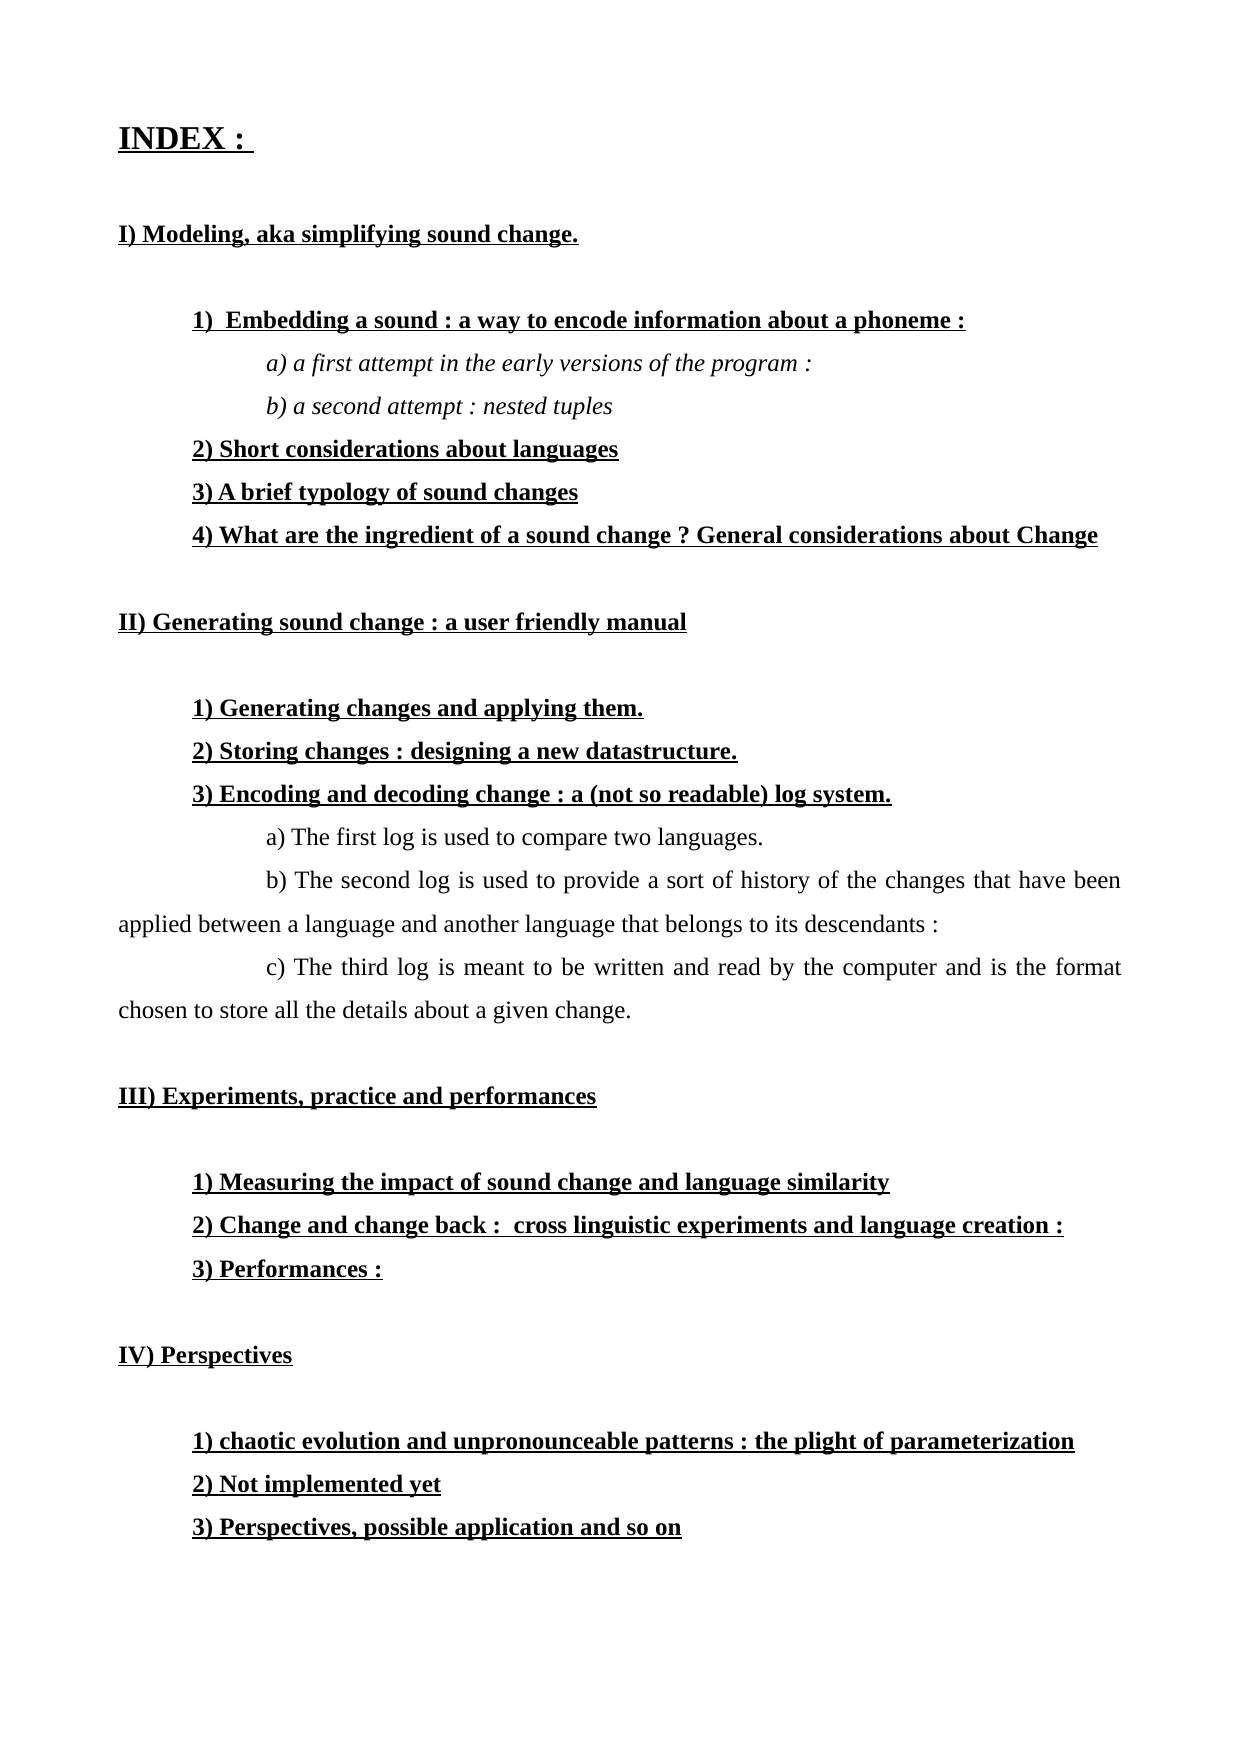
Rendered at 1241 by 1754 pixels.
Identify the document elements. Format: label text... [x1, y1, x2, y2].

text c) The third log is meant to be written and read by the computer and is the format chosen to store all the details about a given change. [118, 952, 1122, 1024]
text a) The first log is used to compare two languages. [118, 822, 1122, 851]
text 4) What are the ingredient of a sound change ? General considerations about Change [118, 521, 1122, 549]
text b) a second attempt : nested tuples 2) Short considerations about languages [118, 391, 1122, 463]
text 1) Generating changes and applying them. [118, 693, 1122, 722]
text 3) A brief typology of sound changes [118, 477, 1122, 506]
text 1) Embedding a sound : a way to encode information about a phoneme : [118, 305, 1122, 334]
text 1) chaotic evolution and unpronounceable patterns : the plight of parameterization [118, 1426, 1122, 1455]
text INDEX : [118, 118, 1122, 156]
text 3) Encoding and decoding change : a (not so readable) log system. [118, 779, 1122, 808]
text 2) Change and change back : cross linguistic experiments and language creation : [118, 1211, 1122, 1239]
text IV) Perspectives [118, 1340, 1122, 1369]
text a) a first attempt in the early versions of the program : [118, 348, 1122, 377]
text b) The second log is used to provide a sort of history of the changes that have been applied between a language and another language that belongs to its descendants : [118, 866, 1122, 937]
text II) Generating sound change : a user friendly manual [118, 607, 1122, 636]
text III) Experiments, practice and performances [118, 1081, 1122, 1110]
text 3) Perspectives, possible application and so on [118, 1512, 1122, 1541]
text 2) Not implemented yet [118, 1469, 1122, 1498]
text I) Modeling, aka simplifying sound change. [118, 219, 1122, 247]
text 1) Measuring the impact of sound change and language similarity [118, 1167, 1122, 1196]
text 3) Performances : [118, 1254, 1122, 1282]
text 2) Storing changes : designing a new datastructure. [118, 736, 1122, 765]
